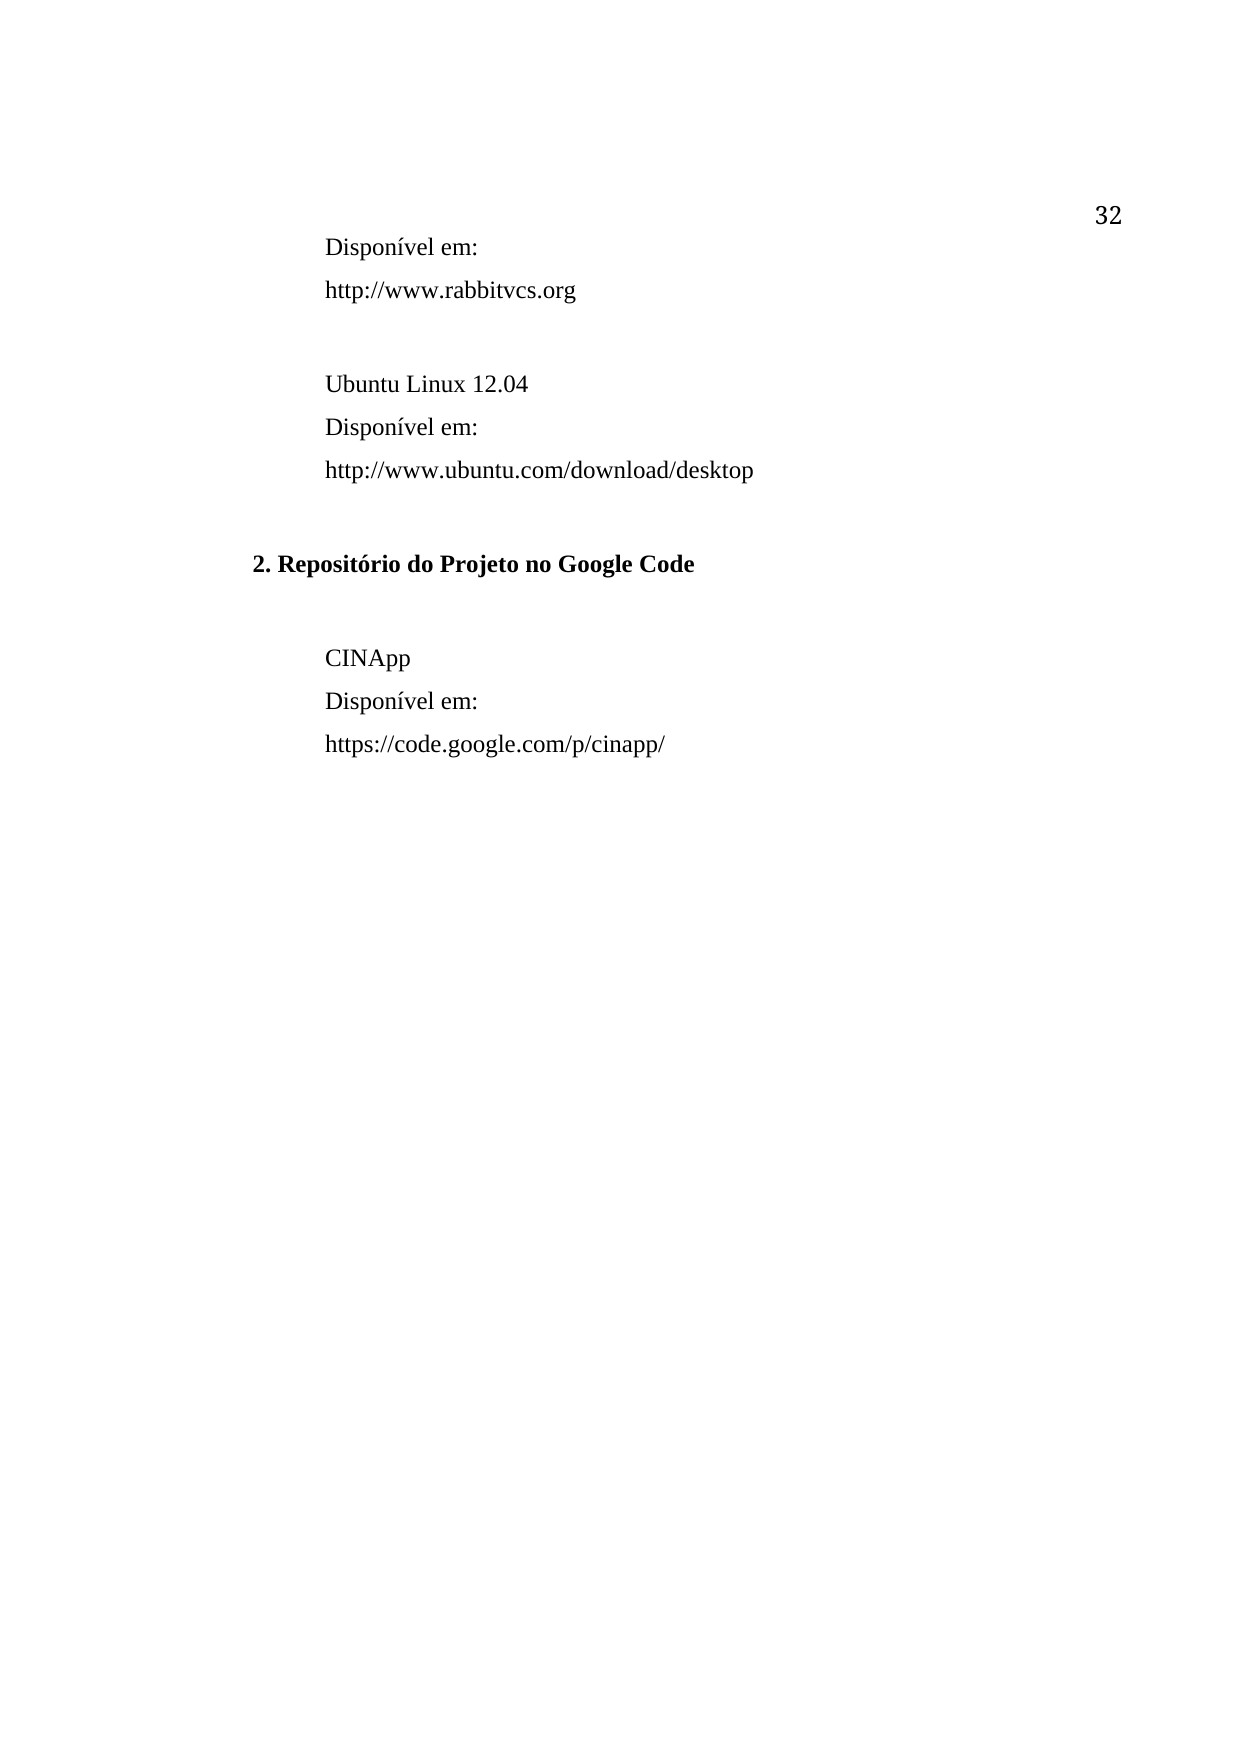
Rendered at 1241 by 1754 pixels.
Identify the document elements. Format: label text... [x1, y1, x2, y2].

text Disponível em: [325, 412, 1122, 441]
text Disponível em: [325, 232, 1122, 261]
text Ubuntu Linux 12.04 [325, 369, 1122, 398]
text http://www.rabbitvcs.org [325, 275, 1122, 304]
text http://www.ubuntu.com/download/desktop [325, 456, 1122, 484]
text CINApp [325, 643, 1122, 672]
text Disponível em: [325, 686, 1122, 715]
text https://code.google.com/p/cinapp/ [325, 729, 1122, 758]
subtitle 2. Repositório do Projeto no Google Code [215, 549, 1122, 577]
